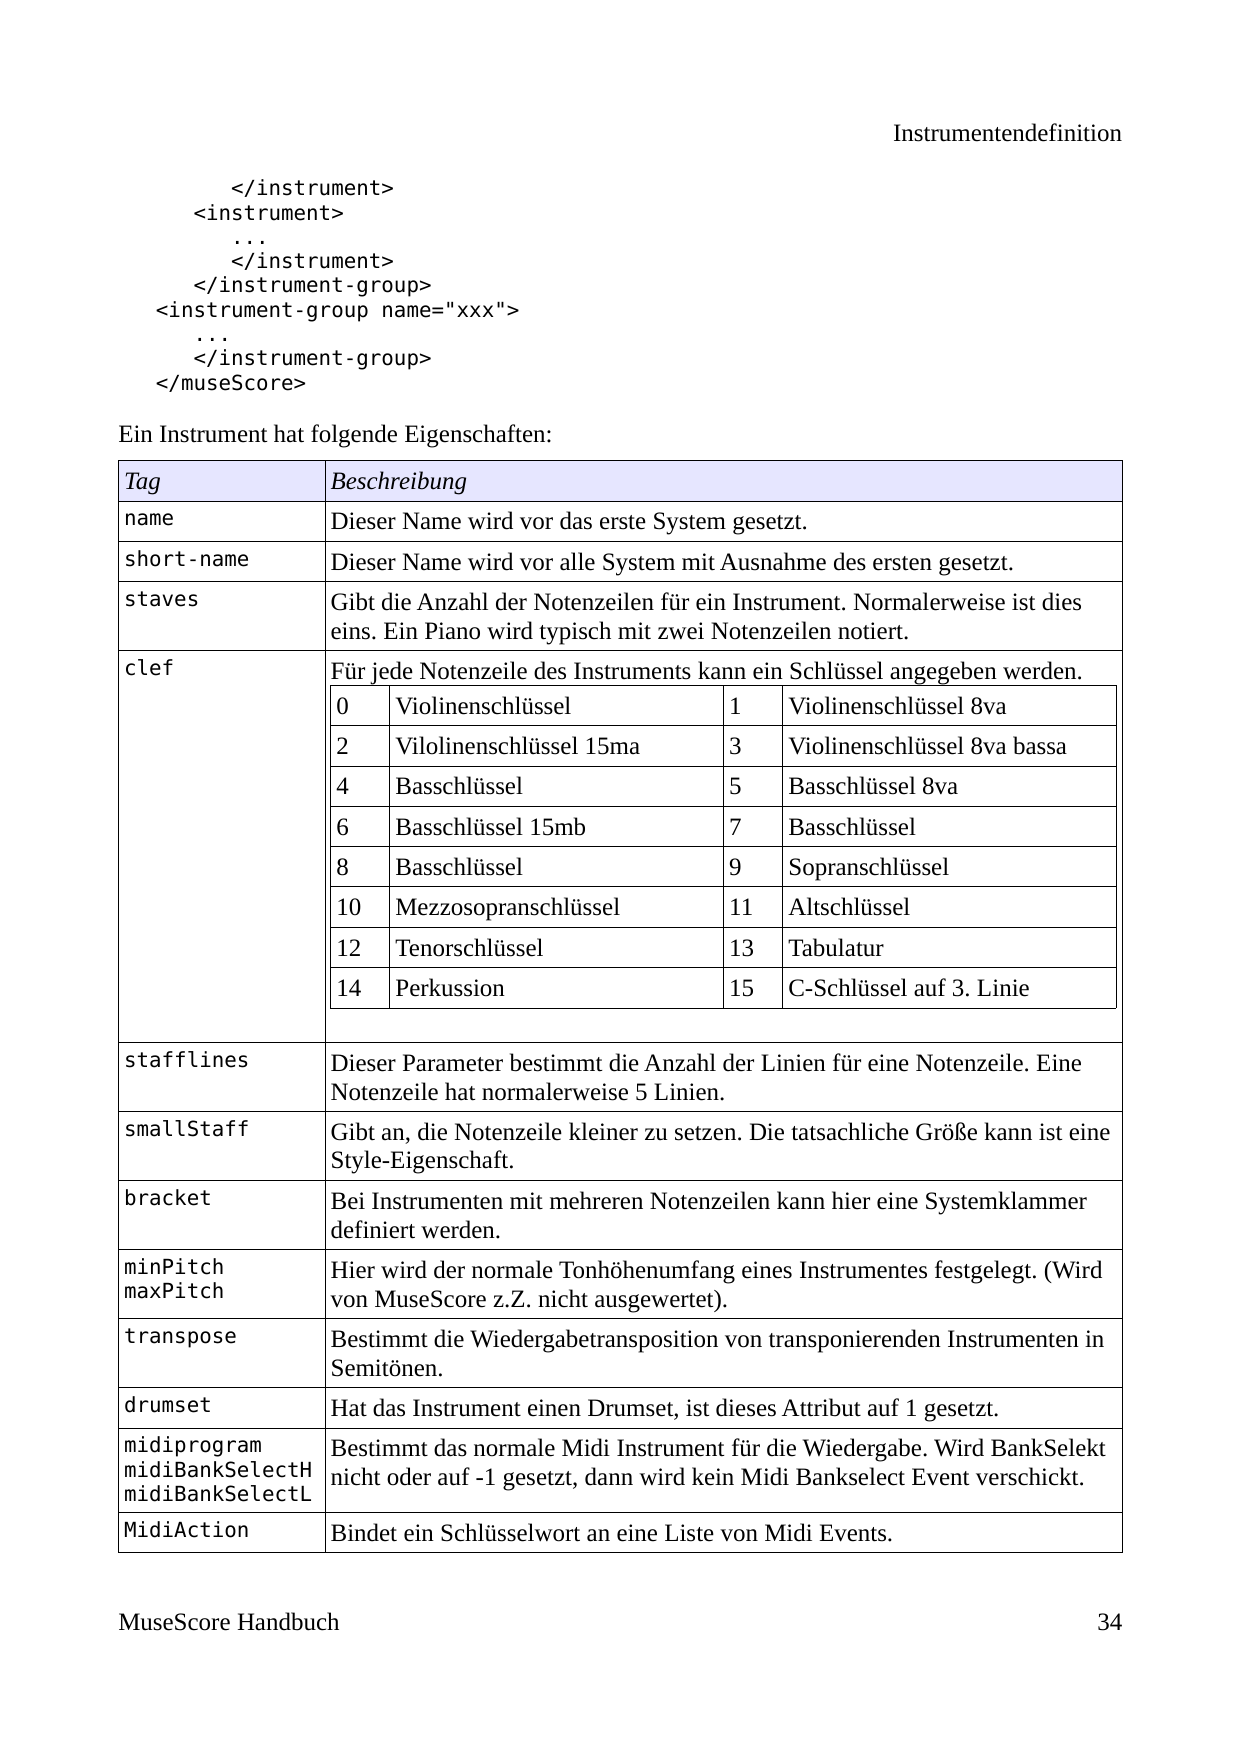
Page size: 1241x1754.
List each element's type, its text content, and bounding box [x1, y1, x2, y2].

table_cell Hat das Instrument einen Drumset, ist dieses Attribut auf 1 gesetzt. [326, 1388, 1122, 1428]
table_header 0 [331, 686, 389, 725]
table_cell Vilolinenschlüssel 15ma [390, 726, 723, 766]
table_header Beschreibung [326, 461, 1122, 501]
table_cell Gibt die Anzahl der Notenzeilen für ein Instrument. Normalerweise ist dies eins. Ein Piano wird typisch mit zwei Notenzeilen notiert. [326, 582, 1122, 650]
table_cell 2 [331, 726, 389, 766]
text <instrument> [118, 201, 1122, 225]
table_cell transpose [119, 1319, 325, 1387]
table_cell stafflines [119, 1043, 325, 1111]
table_cell 10 [331, 887, 389, 927]
table_cell MidiAction [119, 1513, 325, 1552]
table_cell Perkussion [390, 968, 723, 1007]
text </instrument-group> [118, 273, 1122, 298]
table_cell C-Schlüssel auf 3. Linie [783, 968, 1116, 1007]
table_cell 11 [724, 887, 782, 927]
text </museScore> [118, 371, 1122, 395]
table_cell Hier wird der normale Tonhöhenumfang eines Instrumentes festgelegt. (Wird von MuseScore z.Z. nicht ausgewertet). [326, 1250, 1122, 1318]
table_cell midiprogram midiBankSelectH midiBankSelectL [119, 1429, 325, 1512]
table_cell Basschlüssel [783, 807, 1116, 846]
table_cell Für jede Notenzeile des Instruments kann ein Schlüssel angegeben werden. [326, 651, 1122, 1042]
table_cell Mezzosopranschlüssel [390, 887, 723, 927]
table_cell minPitch maxPitch [119, 1250, 325, 1318]
text Ein Instrument hat folgende Eigenschaften: [118, 419, 1004, 448]
table_cell short-name [119, 542, 325, 581]
text </instrument> [118, 249, 1122, 273]
table_cell Dieser Name wird vor das erste System gesetzt. [326, 502, 1122, 541]
table_cell Bindet ein Schlüsselwort an eine Liste von Midi Events. [326, 1513, 1122, 1552]
table_cell Dieser Parameter bestimmt die Anzahl der Linien für eine Notenzeile. Eine Notenzeile hat normalerweise 5 Linien. [326, 1043, 1122, 1111]
table_cell smallStaff [119, 1112, 325, 1180]
table_cell bracket [119, 1181, 325, 1249]
table_cell Bei Instrumenten mit mehreren Notenzeilen kann hier eine Systemklammer definiert werden. [326, 1181, 1122, 1249]
table_cell 4 [331, 767, 389, 806]
table_cell staves [119, 582, 325, 650]
text </instrument-group> [118, 346, 1122, 371]
table_cell Dieser Name wird vor alle System mit Ausnahme des ersten gesetzt. [326, 542, 1122, 581]
text ... [118, 225, 1122, 249]
table_cell Tabulatur [783, 928, 1116, 967]
table_cell Basschlüssel [390, 847, 723, 886]
table_header Tag [119, 461, 325, 501]
table_cell 15 [724, 968, 782, 1007]
table_header Violinenschlüssel 8va [783, 686, 1116, 725]
table_cell 9 [724, 847, 782, 886]
table_cell 8 [331, 847, 389, 886]
table_cell Violinenschlüssel 8va bassa [783, 726, 1116, 766]
table_cell 12 [331, 928, 389, 967]
text ... [118, 322, 1122, 346]
table_cell 6 [331, 807, 389, 846]
table_header 1 [724, 686, 782, 725]
table_cell 13 [724, 928, 782, 967]
table_cell drumset [119, 1388, 325, 1428]
table_cell 3 [724, 726, 782, 766]
table_cell Basschlüssel 8va [783, 767, 1116, 806]
text <instrument-group name="xxx"> [118, 298, 1122, 322]
table_cell Basschlüssel 15mb [390, 807, 723, 846]
table_cell 14 [331, 968, 389, 1007]
table_cell name [119, 502, 325, 541]
table_cell Gibt an, die Notenzeile kleiner zu setzen. Die tatsachliche Größe kann ist eine Style-Eigenschaft. [326, 1112, 1122, 1180]
table_cell Tenorschlüssel [390, 928, 723, 967]
table_cell Basschlüssel [390, 767, 723, 806]
table_cell Sopranschlüssel [783, 847, 1116, 886]
table_cell 7 [724, 807, 782, 846]
table_cell clef [119, 651, 325, 1042]
table_cell Bestimmt die Wiedergabetransposition von transponierenden Instrumenten in Semitönen. [326, 1319, 1122, 1387]
text </instrument> [118, 176, 1122, 201]
table_cell 5 [724, 767, 782, 806]
table_cell Altschlüssel [783, 887, 1116, 927]
table_cell Bestimmt das normale Midi Instrument für die Wiedergabe. Wird BankSelekt nicht oder auf -1 gesetzt, dann wird kein Midi Bankselect Event verschickt. [326, 1429, 1122, 1512]
table_header Violinenschlüssel [390, 686, 723, 725]
